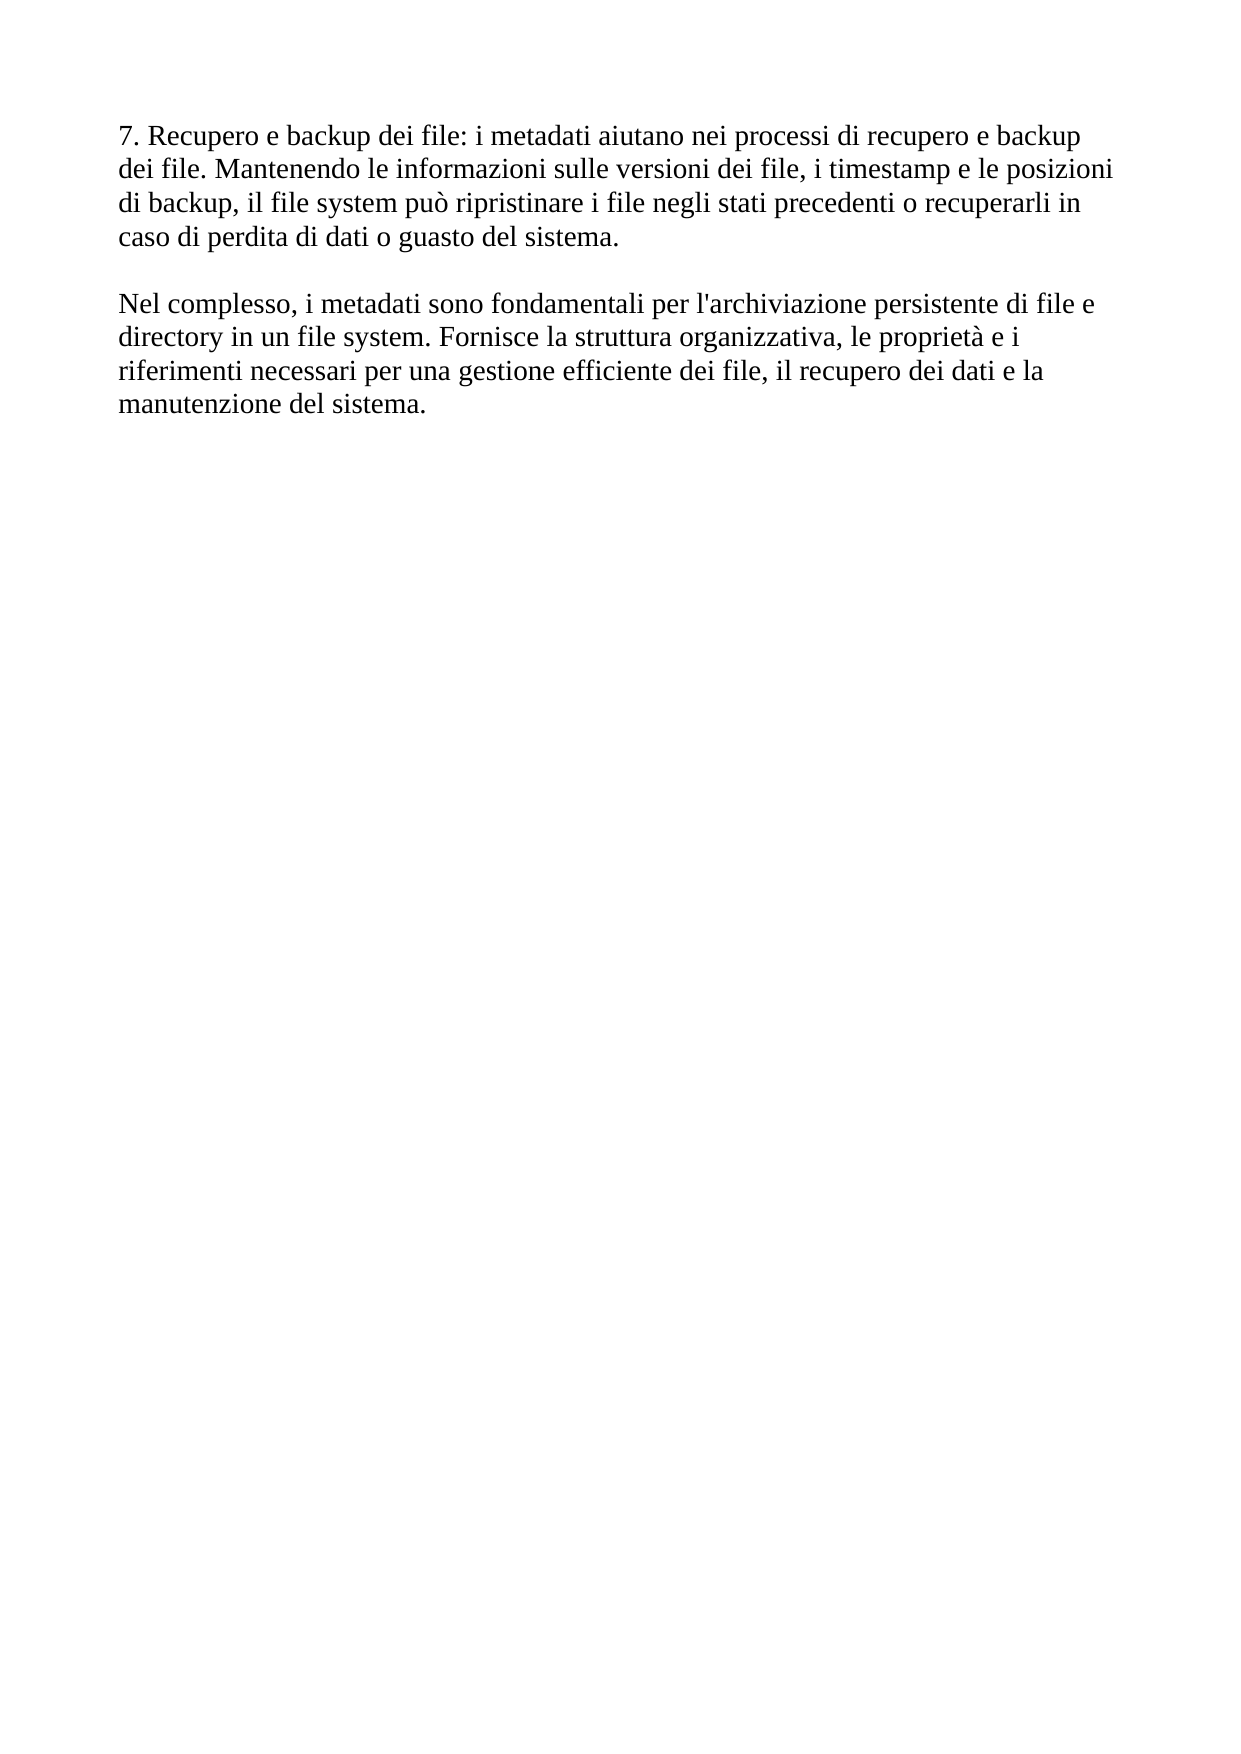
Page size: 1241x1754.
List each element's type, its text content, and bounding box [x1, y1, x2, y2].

text 7. Recupero e backup dei file: i metadati aiutano nei processi di recupero e backup dei file. Mantenendo le informazioni sulle versioni dei file, i timestamp e le posizioni di backup, il file system può ripristinare i file negli stati precedenti o recuperarli in caso di perdita di dati o guasto del sistema. [118, 118, 1122, 252]
text Nel complesso, i metadati sono fondamentali per l'archiviazione persistente di file e directory in un file system. Fornisce la struttura organizzativa, le proprietà e i riferimenti necessari per una gestione efficiente dei file, il recupero dei dati e la manutenzione del sistema. [118, 286, 1122, 420]
